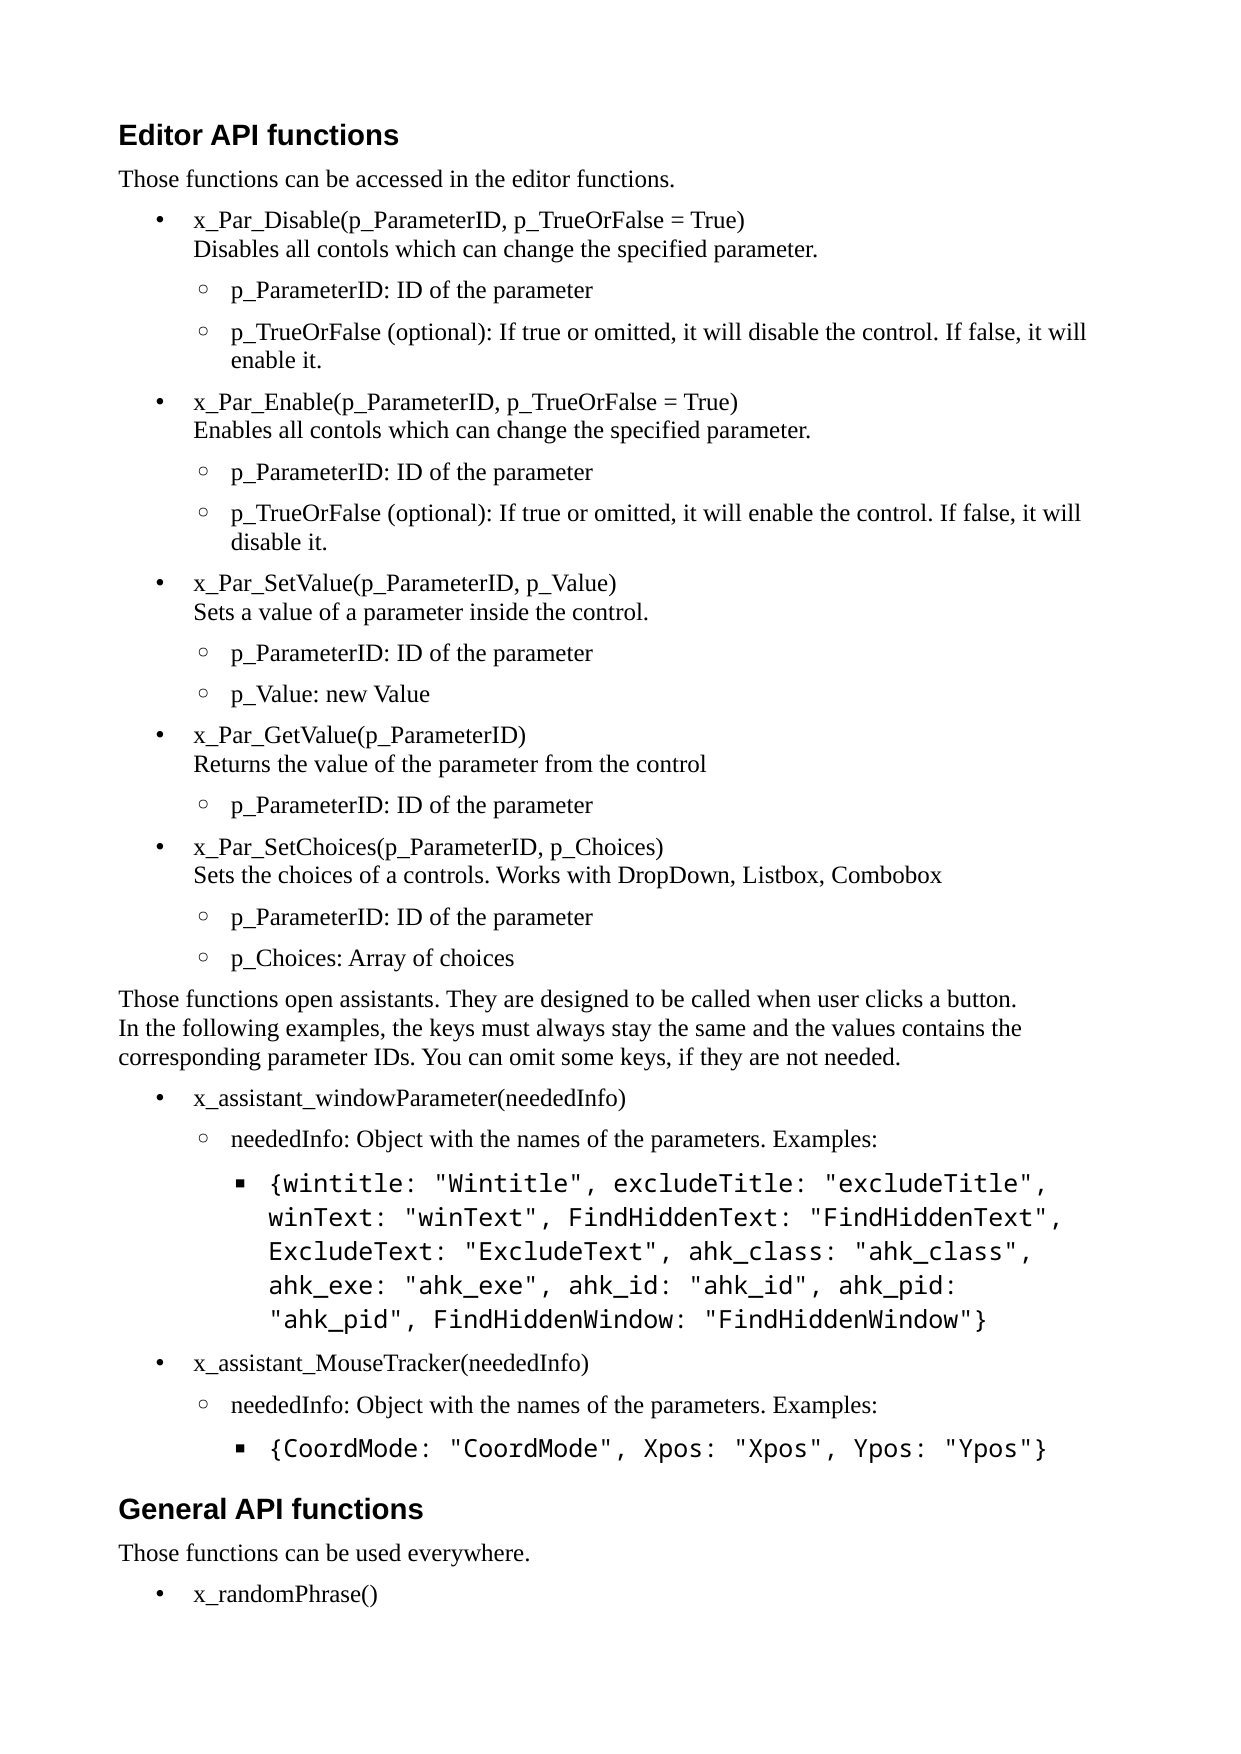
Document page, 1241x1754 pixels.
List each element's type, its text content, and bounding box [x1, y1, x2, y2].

list x_Par_GetValue(p_ParameterID) Returns the value of the parameter from the control [156, 721, 1122, 778]
list {wintitle: "Wintitle", excludeTitle: "excludeTitle", winText: "winText", FindHiddenText: "FindHiddenText", ExcludeText: "ExcludeText", ahk_class: "ahk_class", ahk_exe: "ahk_exe", ahk_id: "ahk_id", ahk_pid: "ahk_pid", FindHiddenWindow: "FindHiddenWindow"} [231, 1166, 1122, 1336]
text Those functions can be accessed in the editor functions. [118, 164, 1122, 193]
list x_Par_SetChoices(p_ParameterID, p_Choices) Sets the choices of a controls. Works with DropDown, Listbox, Combobox [156, 832, 1122, 889]
list {CoordMode: "CoordMode", Xpos: "Xpos", Ypos: "Ypos"} [231, 1431, 1122, 1465]
list neededInfo: Object with the names of the parameters. Examples: [193, 1390, 1122, 1418]
list x_assistant_MouseTracker(neededInfo) [156, 1348, 1122, 1377]
text Those functions can be used everywhere. [118, 1538, 1122, 1567]
subtitle General API functions [118, 1492, 1122, 1526]
list p_ParameterID: ID of the parameter [193, 902, 1122, 931]
list p_ParameterID: ID of the parameter [193, 638, 1122, 667]
list x_Par_Enable(p_ParameterID, p_TrueOrFalse = True) Enables all contols which can change the specified parameter. [156, 387, 1122, 444]
text Those functions open assistants. They are designed to be called when user clicks a button. In the following examples, the keys must always stay the same and the values contains the corresponding parameter IDs. You can omit some keys, if they are not needed. [118, 984, 1122, 1071]
list x_randomPhrase() [156, 1579, 1122, 1608]
list p_ParameterID: ID of the parameter [193, 791, 1122, 819]
list p_TrueOrFalse (optional): If true or omitted, it will disable the control. If false, it will enable it. [193, 317, 1122, 374]
list p_TrueOrFalse (optional): If true or omitted, it will enable the control. If false, it will disable it. [193, 498, 1122, 556]
list x_Par_SetValue(p_ParameterID, p_Value) Sets a value of a parameter inside the control. [156, 568, 1122, 626]
list p_Choices: Array of choices [193, 943, 1122, 972]
list x_assistant_windowParameter(neededInfo) [156, 1083, 1122, 1112]
list x_Par_Disable(p_ParameterID, p_TrueOrFalse = True) Disables all contols which can change the specified parameter. [156, 206, 1122, 263]
list p_ParameterID: ID of the parameter [193, 457, 1122, 486]
list neededInfo: Object with the names of the parameters. Examples: [193, 1124, 1122, 1153]
list p_ParameterID: ID of the parameter [193, 276, 1122, 304]
subtitle Editor API functions [118, 118, 1122, 152]
list p_Value: new Value [193, 679, 1122, 708]
